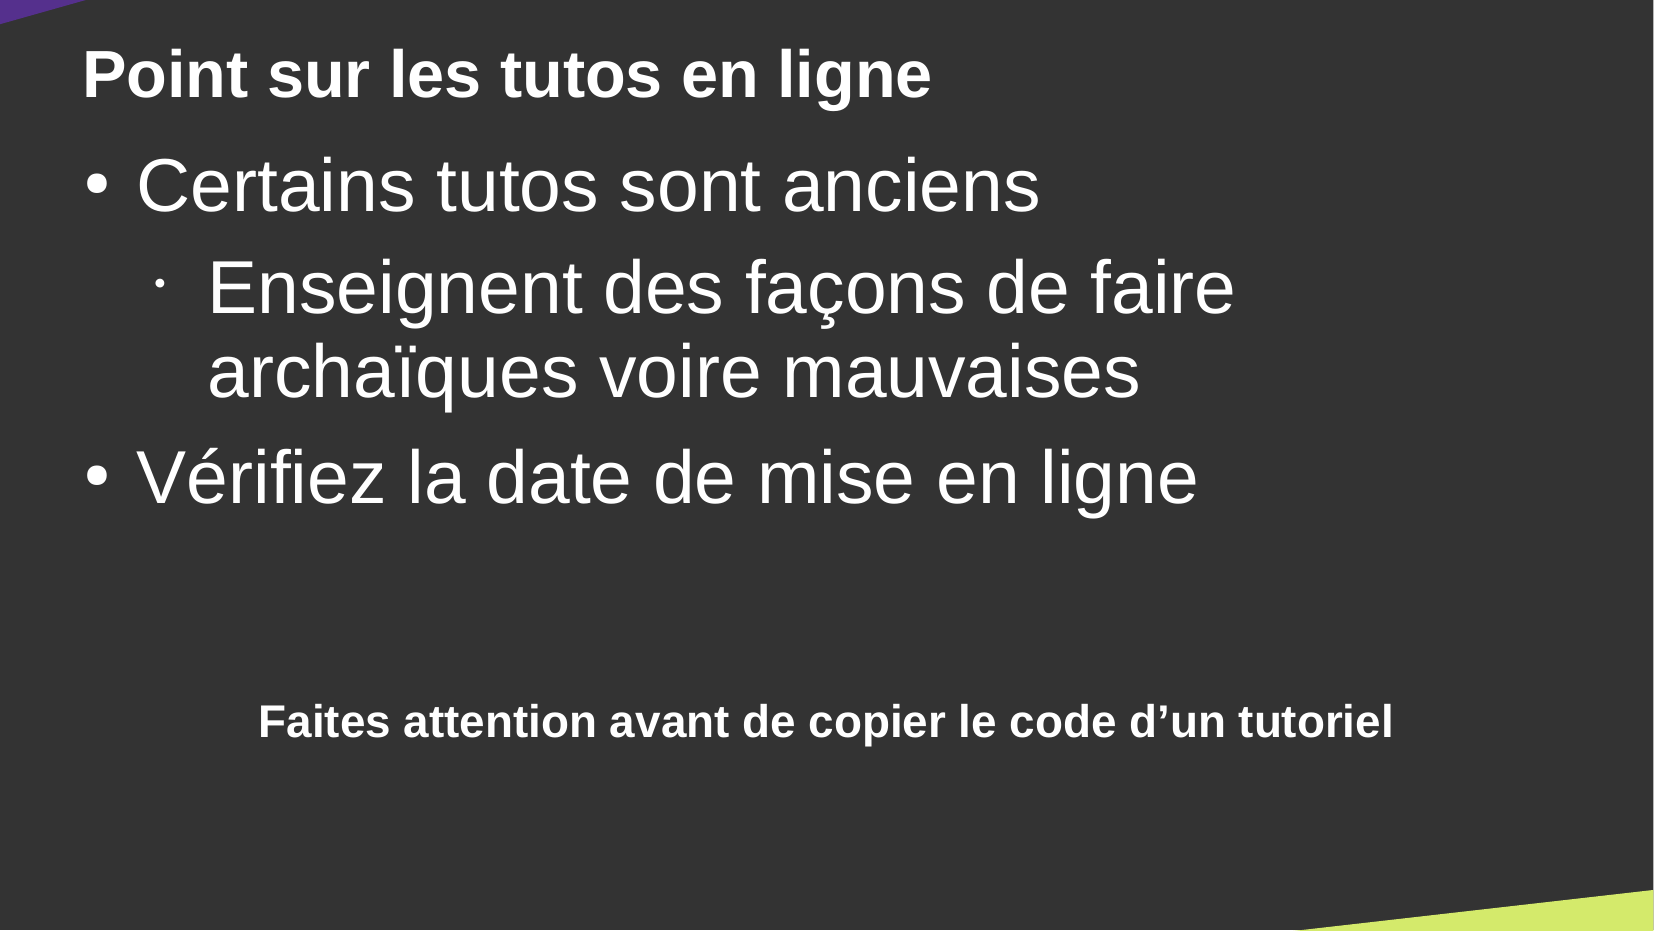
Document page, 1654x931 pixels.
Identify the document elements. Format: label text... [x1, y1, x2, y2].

title Point sur les tutos en ligne [82, 37, 1571, 122]
text_box [0, 0, 86, 25]
list Certains tutos sont anciens Enseignent des façons de faire archaïques voire mauvaises Vérifiez la date de mise en ligne [65, 143, 1554, 751]
text_box [1293, 889, 1654, 931]
text_box Faites attention avant de copier le code d’un tutoriel [191, 688, 1462, 858]
